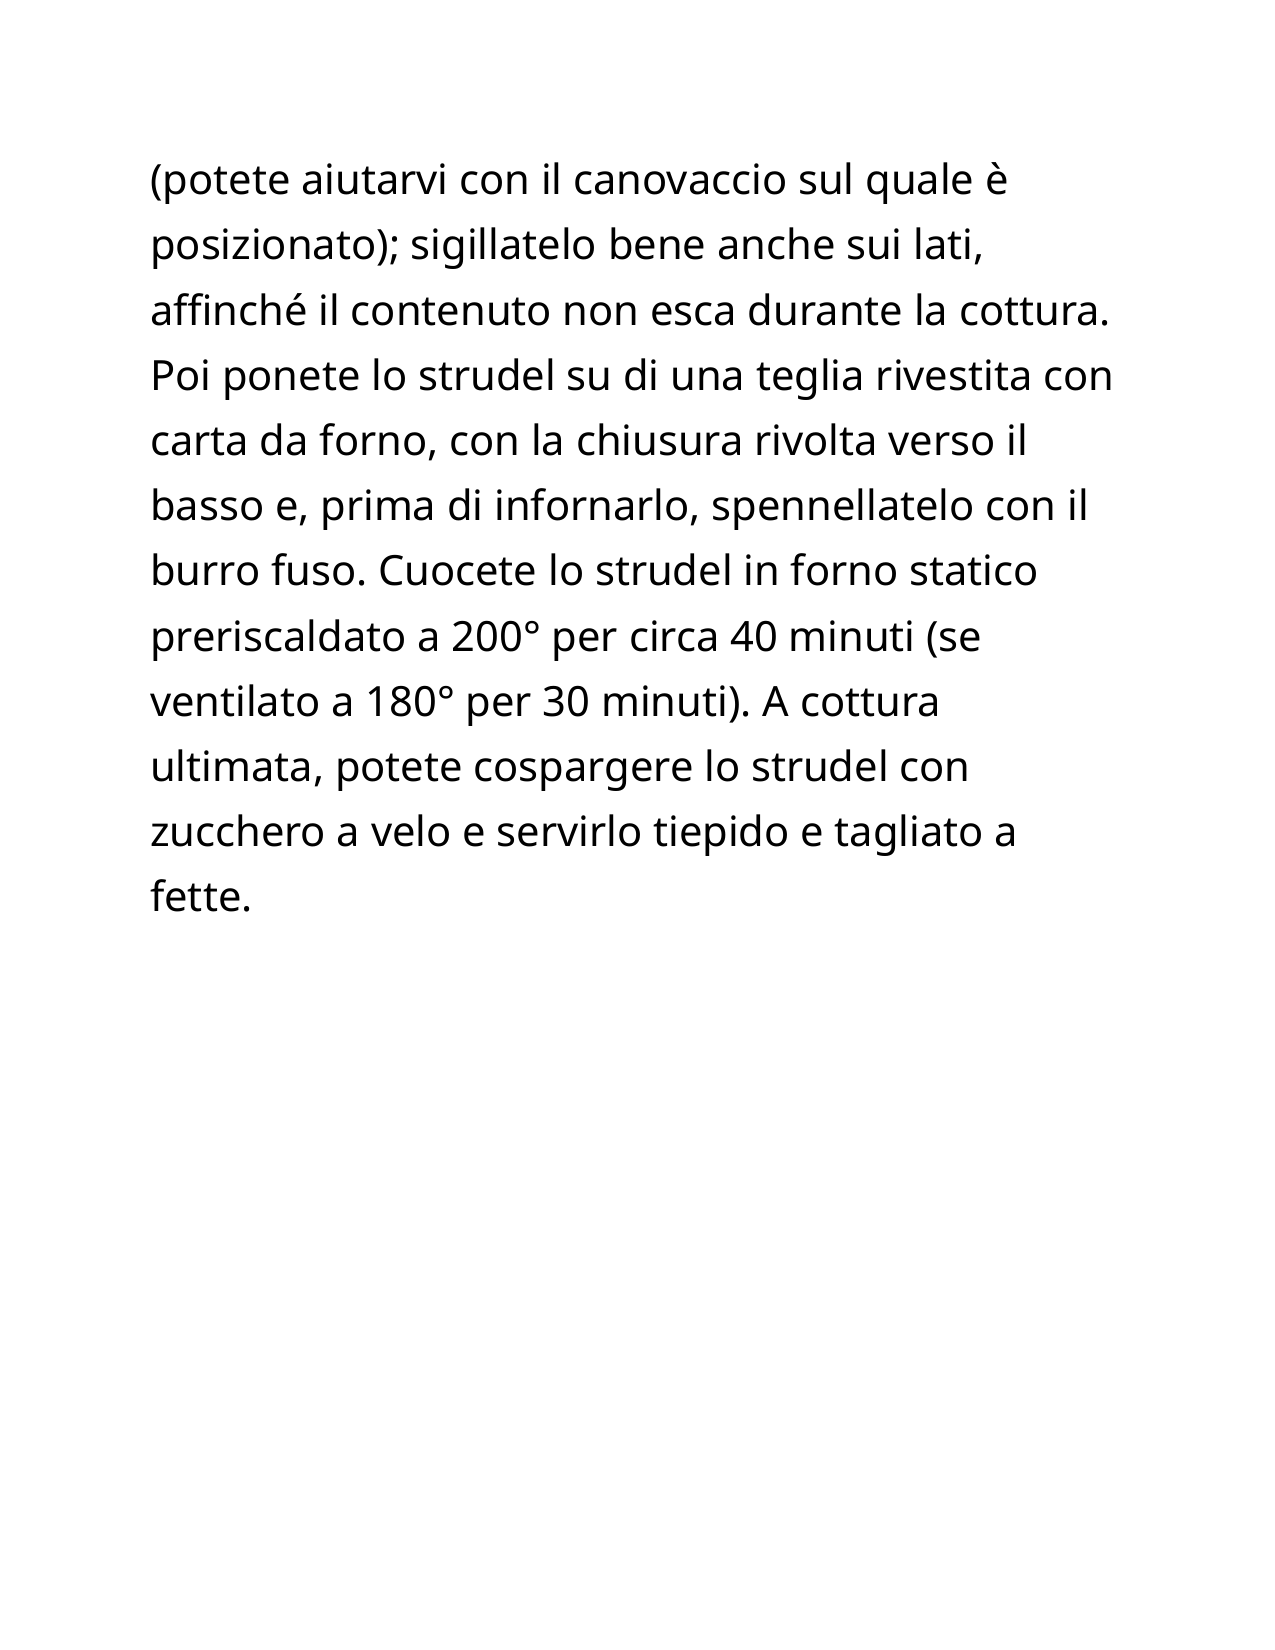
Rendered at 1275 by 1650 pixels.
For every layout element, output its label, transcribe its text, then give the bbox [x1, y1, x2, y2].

list (potete aiutarvi con il canovaccio sul quale è posizionato); sigillatelo bene anche sui lati, affinché il contenuto non esca durante la cottura. Poi ponete lo strudel su di una teglia rivestita con carta da forno, con la chiusura rivolta verso il basso e, prima di infornarlo, spennellatelo con il burro fuso. Cuocete lo strudel in forno statico preriscaldato a 200° per circa 40 minuti (se ventilato a 180° per 30 minuti). A cottura ultimata, potete cospargere lo strudel con zucchero a velo e servirlo tiepido e tagliato a fette. [150, 150, 1125, 924]
